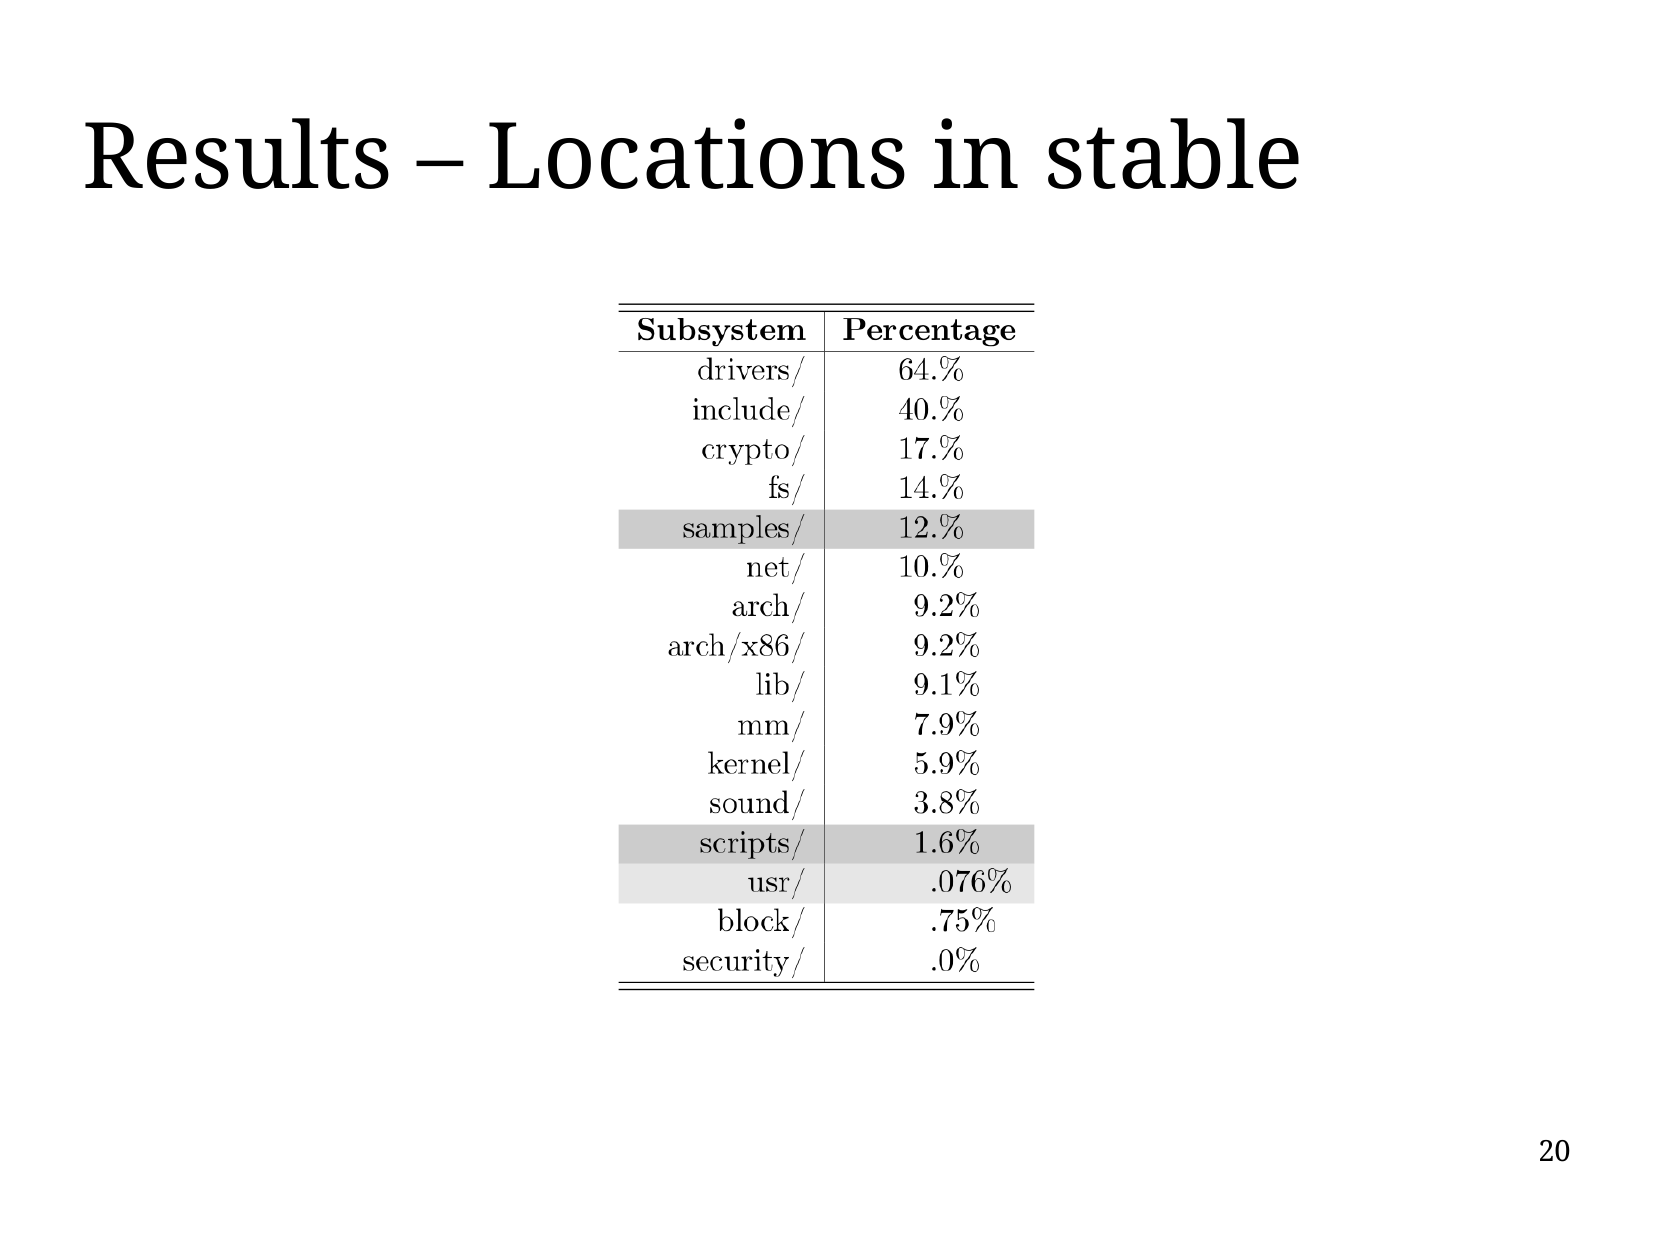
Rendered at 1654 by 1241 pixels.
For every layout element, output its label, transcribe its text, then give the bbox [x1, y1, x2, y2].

title Results – Locations in stable [82, 49, 1571, 257]
picture [601, 290, 1053, 1010]
